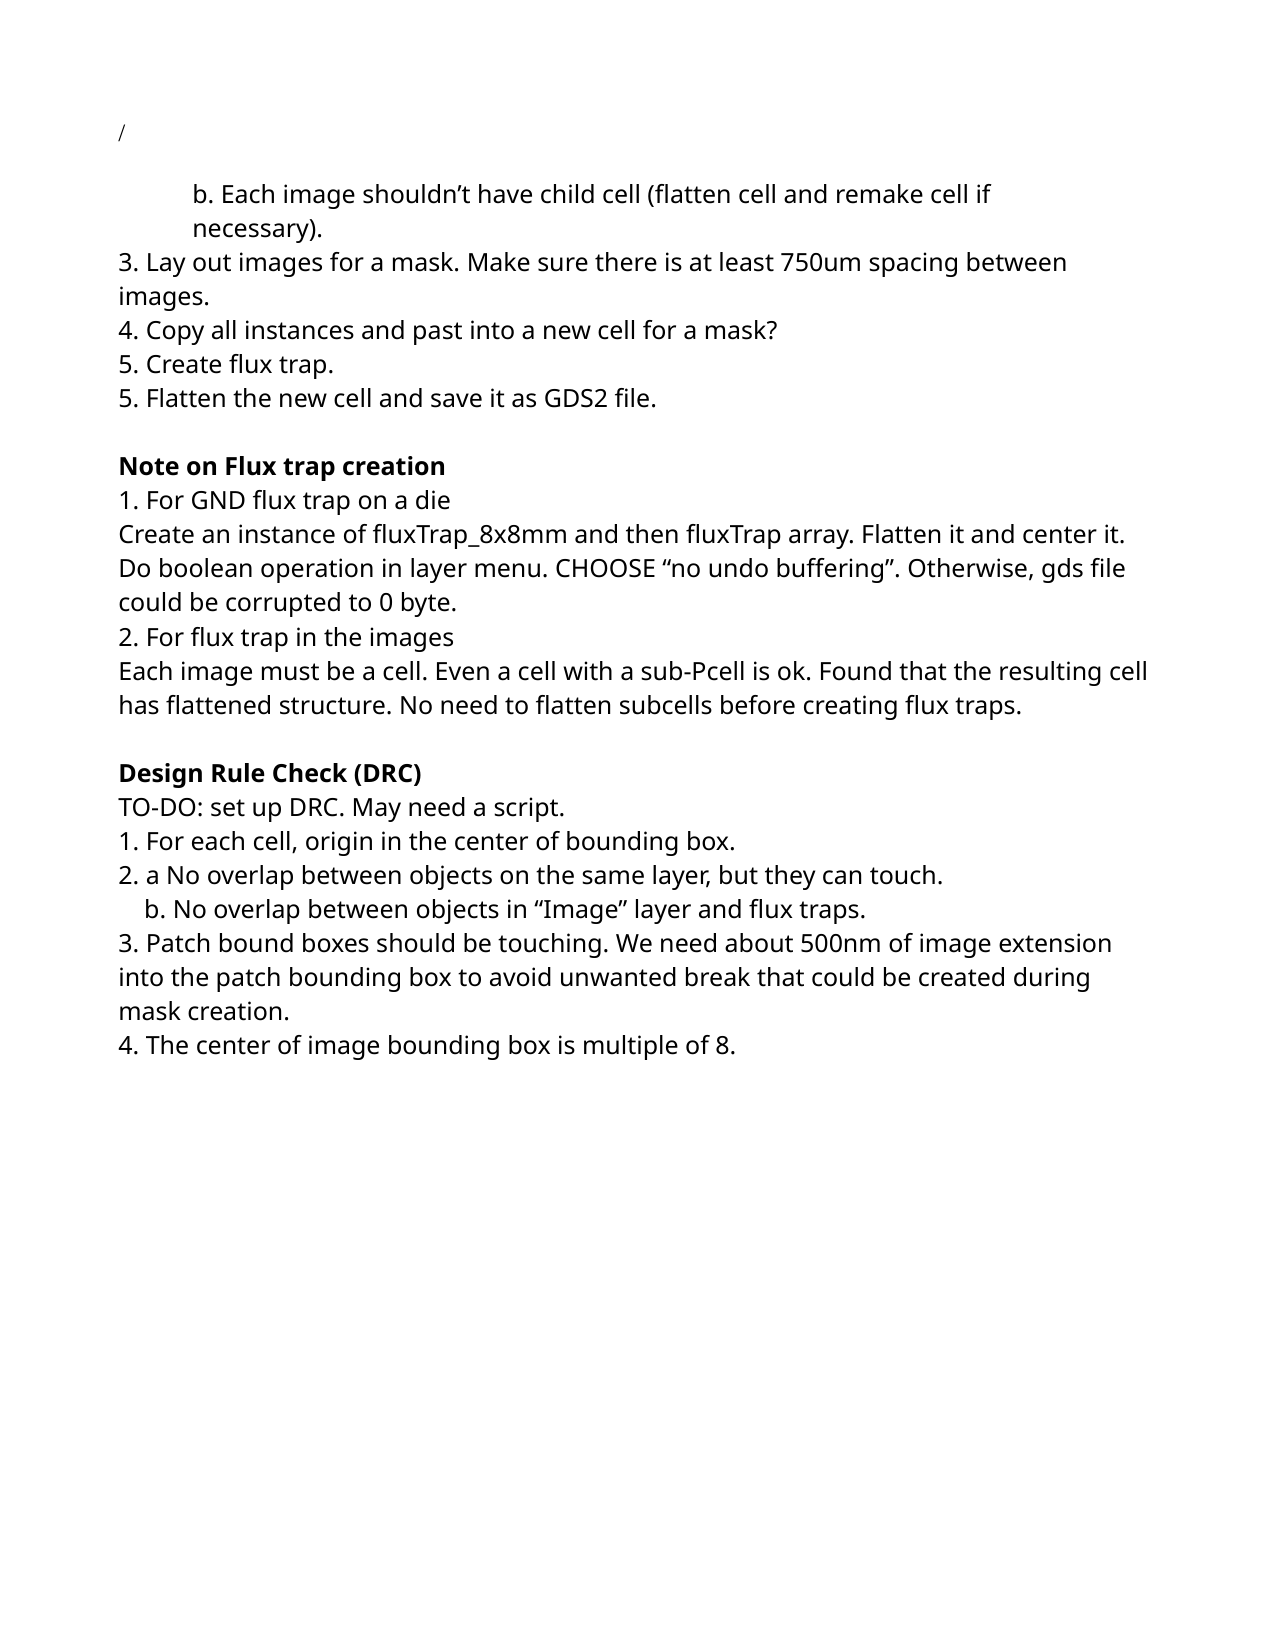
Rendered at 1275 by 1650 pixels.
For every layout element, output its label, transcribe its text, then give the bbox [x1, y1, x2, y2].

text 5. Create flux trap. [118, 347, 1157, 381]
text TO-DO: set up DRC. May need a script. [118, 789, 1157, 823]
text Design Rule Check (DRC) [118, 755, 1157, 789]
text 2. a No overlap between objects on the same layer, but they can touch. [118, 858, 1157, 892]
text 1. For GND flux trap on a die [118, 483, 1157, 517]
text 3. Patch bound boxes should be touching. We need about 500nm of image extension into the patch bounding box to avoid unwanted break that could be created during mask creation. [118, 926, 1157, 1028]
text Create an instance of fluxTrap_8x8mm and then fluxTrap array. Flatten it and center it. Do boolean operation in layer menu. CHOOSE “no undo buffering”. Otherwise, gds file could be corrupted to 0 byte. [118, 517, 1157, 619]
text Note on Flux trap creation [118, 449, 1157, 483]
text 4. The center of image bounding box is multiple of 8. [118, 1028, 1157, 1062]
text 3. Lay out images for a mask. Make sure there is at least 750um spacing between images. [118, 244, 1157, 313]
text Each image must be a cell. Even a cell with a sub-Pcell is ok. Found that the resulting cell has flattened structure. No need to flatten subcells before creating flux traps. [118, 653, 1157, 721]
text 4. Copy all instances and past into a new cell for a mask? [118, 313, 1157, 347]
text b. Each image shouldn’t have child cell (flatten cell and remake cell if necessary). [118, 176, 1157, 244]
text 1. For each cell, origin in the center of bounding box. [118, 823, 1157, 858]
text b. No overlap between objects in “Image” layer and flux traps. [118, 892, 1157, 926]
text 2. For flux trap in the images [118, 619, 1157, 653]
text 5. Flatten the new cell and save it as GDS2 file. [118, 381, 1157, 415]
